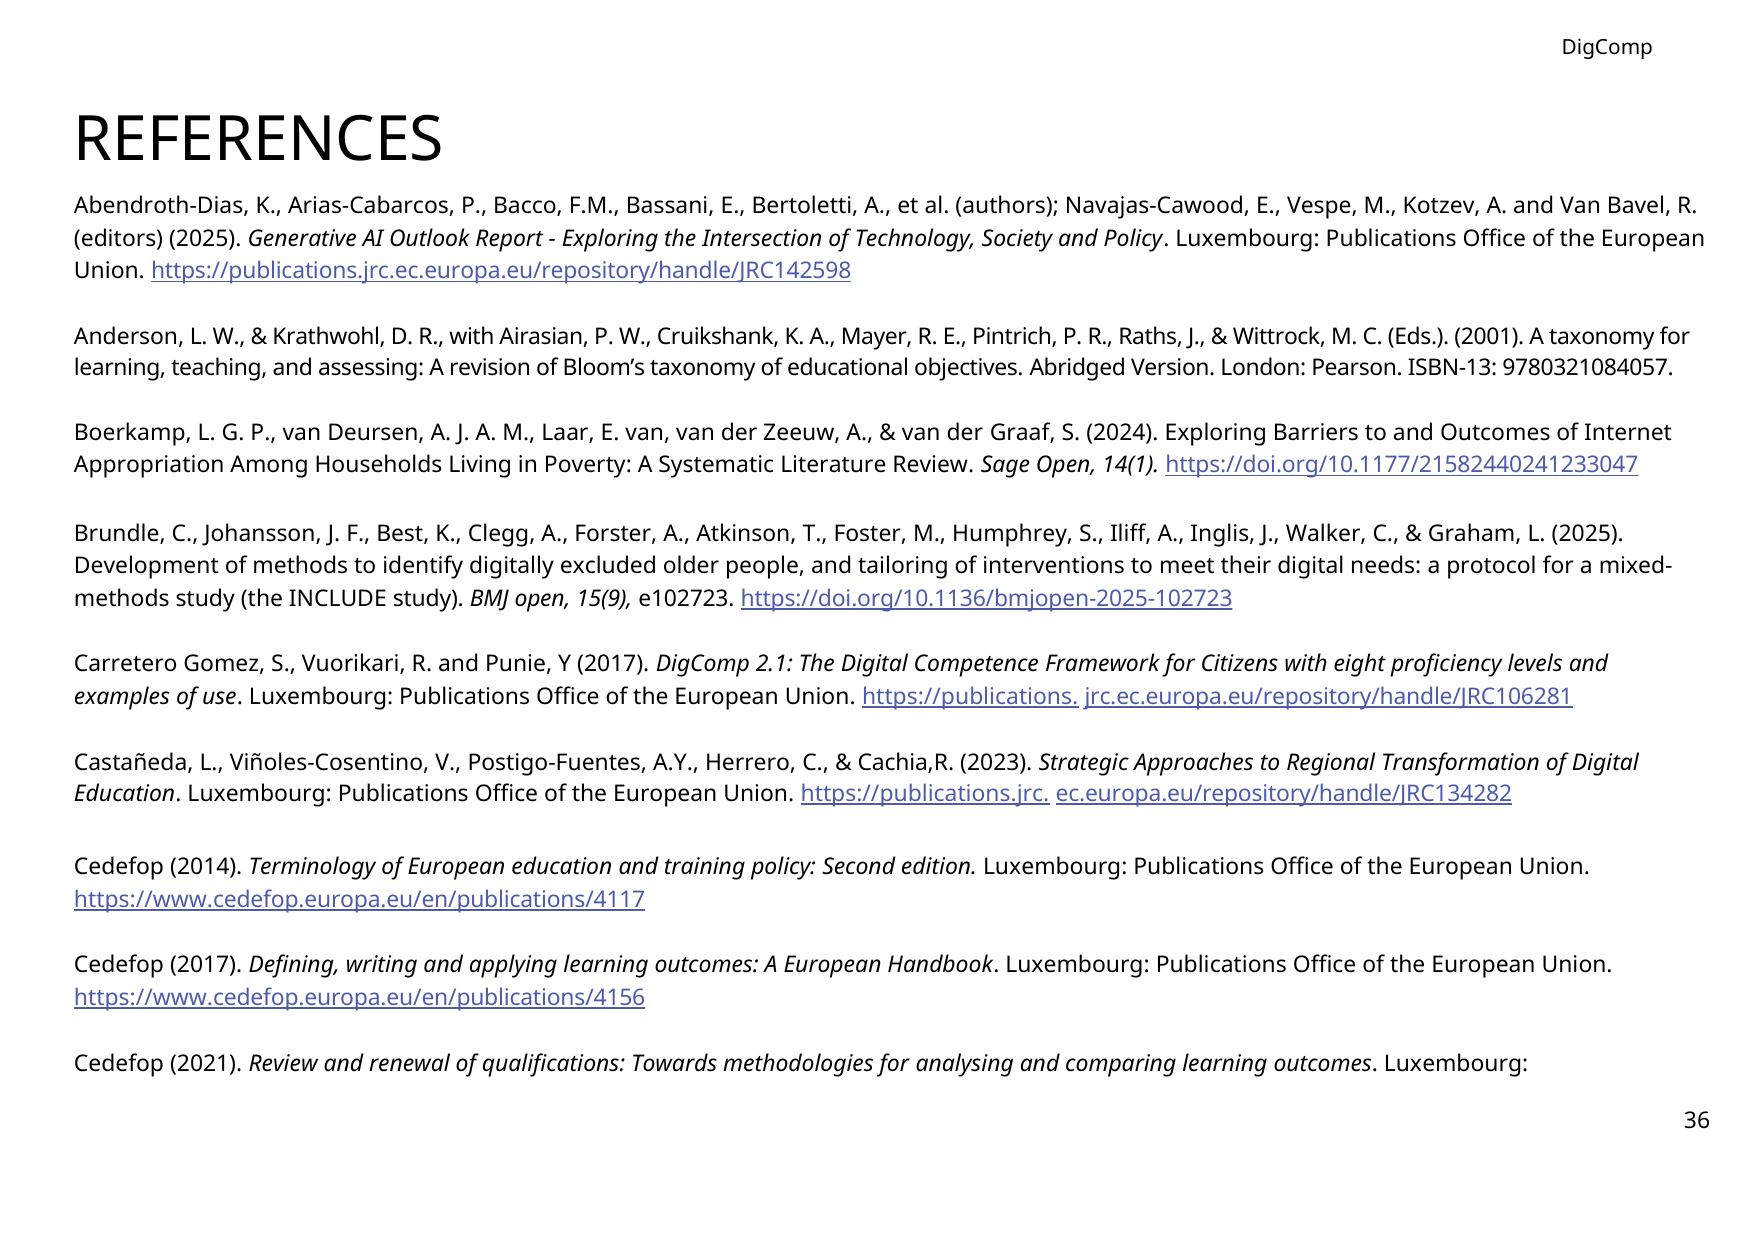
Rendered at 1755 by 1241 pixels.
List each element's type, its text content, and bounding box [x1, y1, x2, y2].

text Carretero Gomez, S., Vuorikari, R. and Punie, Y (2017). DigComp 2.1: The Digital Competence Framework for Citizens with eight proficiency levels and examples of use. Luxembourg: Publications Office of the European Union. https://publications. jrc.ec.europa.eu/repository/handle/JRC106281 [74, 647, 1710, 711]
text Castañeda, L., Viñoles-Cosentino, V., Postigo-Fuentes, A.Y., Herrero, C., & Cachia,R. (2023). Strategic Approaches to Regional Transformation of Digital Education. Luxembourg: Publications Office of the European Union. https://publications.jrc. ec.europa.eu/repository/handle/JRC134282 [74, 746, 1710, 808]
text Brundle, C., Johansson, J. F., Best, K., Clegg, A., Forster, A., Atkinson, T., Foster, M., Humphrey, S., Iliff, A., Inglis, J., Walker, C., & Graham, L. (2025). Development of methods to identify digitally excluded older people, and tailoring of interventions to meet their digital needs: a protocol for a mixed-methods study (the INCLUDE study). BMJ open, 15(9), e102723. https://doi.org/10.1136/bmjopen-2025-102723 [74, 516, 1706, 613]
text Anderson, L. W., & Krathwohl, D. R., with Airasian, P. W., Cruikshank, K. A., Mayer, R. E., Pintrich, P. R., Raths, J., & Wittrock, M. C. (Eds.). (2001). A taxonomy for learning, teaching, and assessing: A revision of Bloom’s taxonomy of educational objectives. Abridged Version. London: Pearson. ISBN-13: 9780321084057. [74, 320, 1710, 383]
text Cedefop (2021). Review and renewal of qualifications: Towards methodologies for analysing and comparing learning outcomes. Luxembourg: [74, 1047, 1663, 1078]
text Cedefop (2014). Terminology of European education and training policy: Second edition. Luxembourg: Publications Office of the European Union. https://www.cedefop.europa.eu/en/publications/4117 [74, 850, 1662, 914]
text Cedefop (2017). Defining, writing and applying learning outcomes: A European Handbook. Luxembourg: Publications Office of the European Union. https://www.cedefop.europa.eu/en/publications/4156 [74, 948, 1663, 1012]
text Boerkamp, L. G. P., van Deursen, A. J. A. M., Laar, E. van, van der Zeeuw, A., & van der Graaf, S. (2024). Exploring Barriers to and Outcomes of Internet Appropriation Among Households Living in Poverty: A Systematic Literature Review. Sage Open, 14(1). https://doi.org/10.1177/21582440241233047 [74, 416, 1710, 480]
text Abendroth-Dias, K., Arias-Cabarcos, P., Bacco, F.M., Bassani, E., Bertoletti, A., et al. (authors); Navajas-Cawood, E., Vespe, M., Kotzev, A. and Van Bavel, R. (editors) (2025). Generative AI Outlook Report - Exploring the Intersection of Technology, Society and Policy. Luxembourg: Publications Office of the European Union. https://publications.jrc.ec.europa.eu/repository/handle/JRC142598 [74, 189, 1710, 286]
subtitle REFERENCES [74, 94, 1710, 179]
